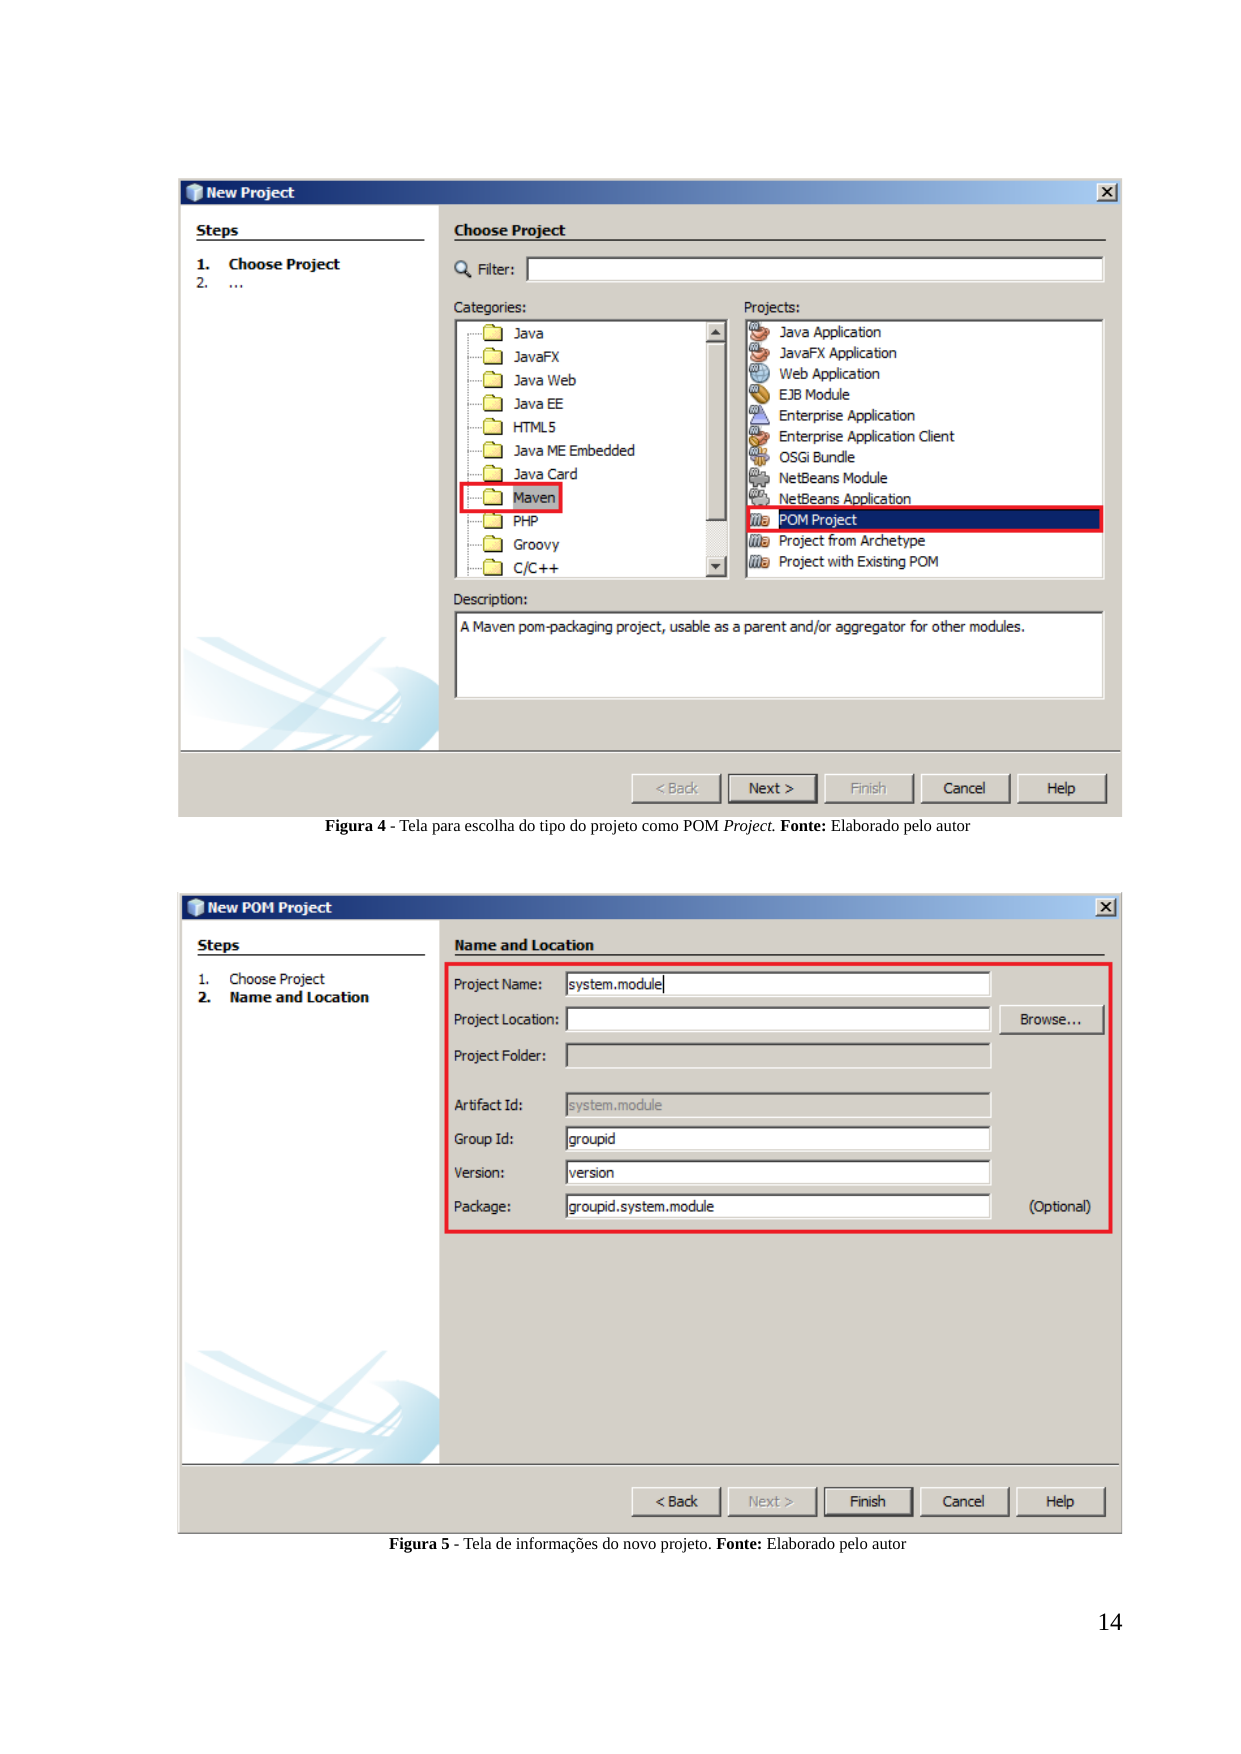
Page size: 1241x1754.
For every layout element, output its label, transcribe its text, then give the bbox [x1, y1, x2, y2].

picture [177, 892, 1123, 1534]
picture [177, 177, 1123, 817]
text Figura 5 - Tela de informações do novo projeto. Fonte: Elaborado pelo autor [177, 1534, 1122, 1553]
text Figura 4 - Tela para escolha do tipo do projeto como POM Project. Fonte: Elaborado pelo autor [177, 817, 1122, 835]
